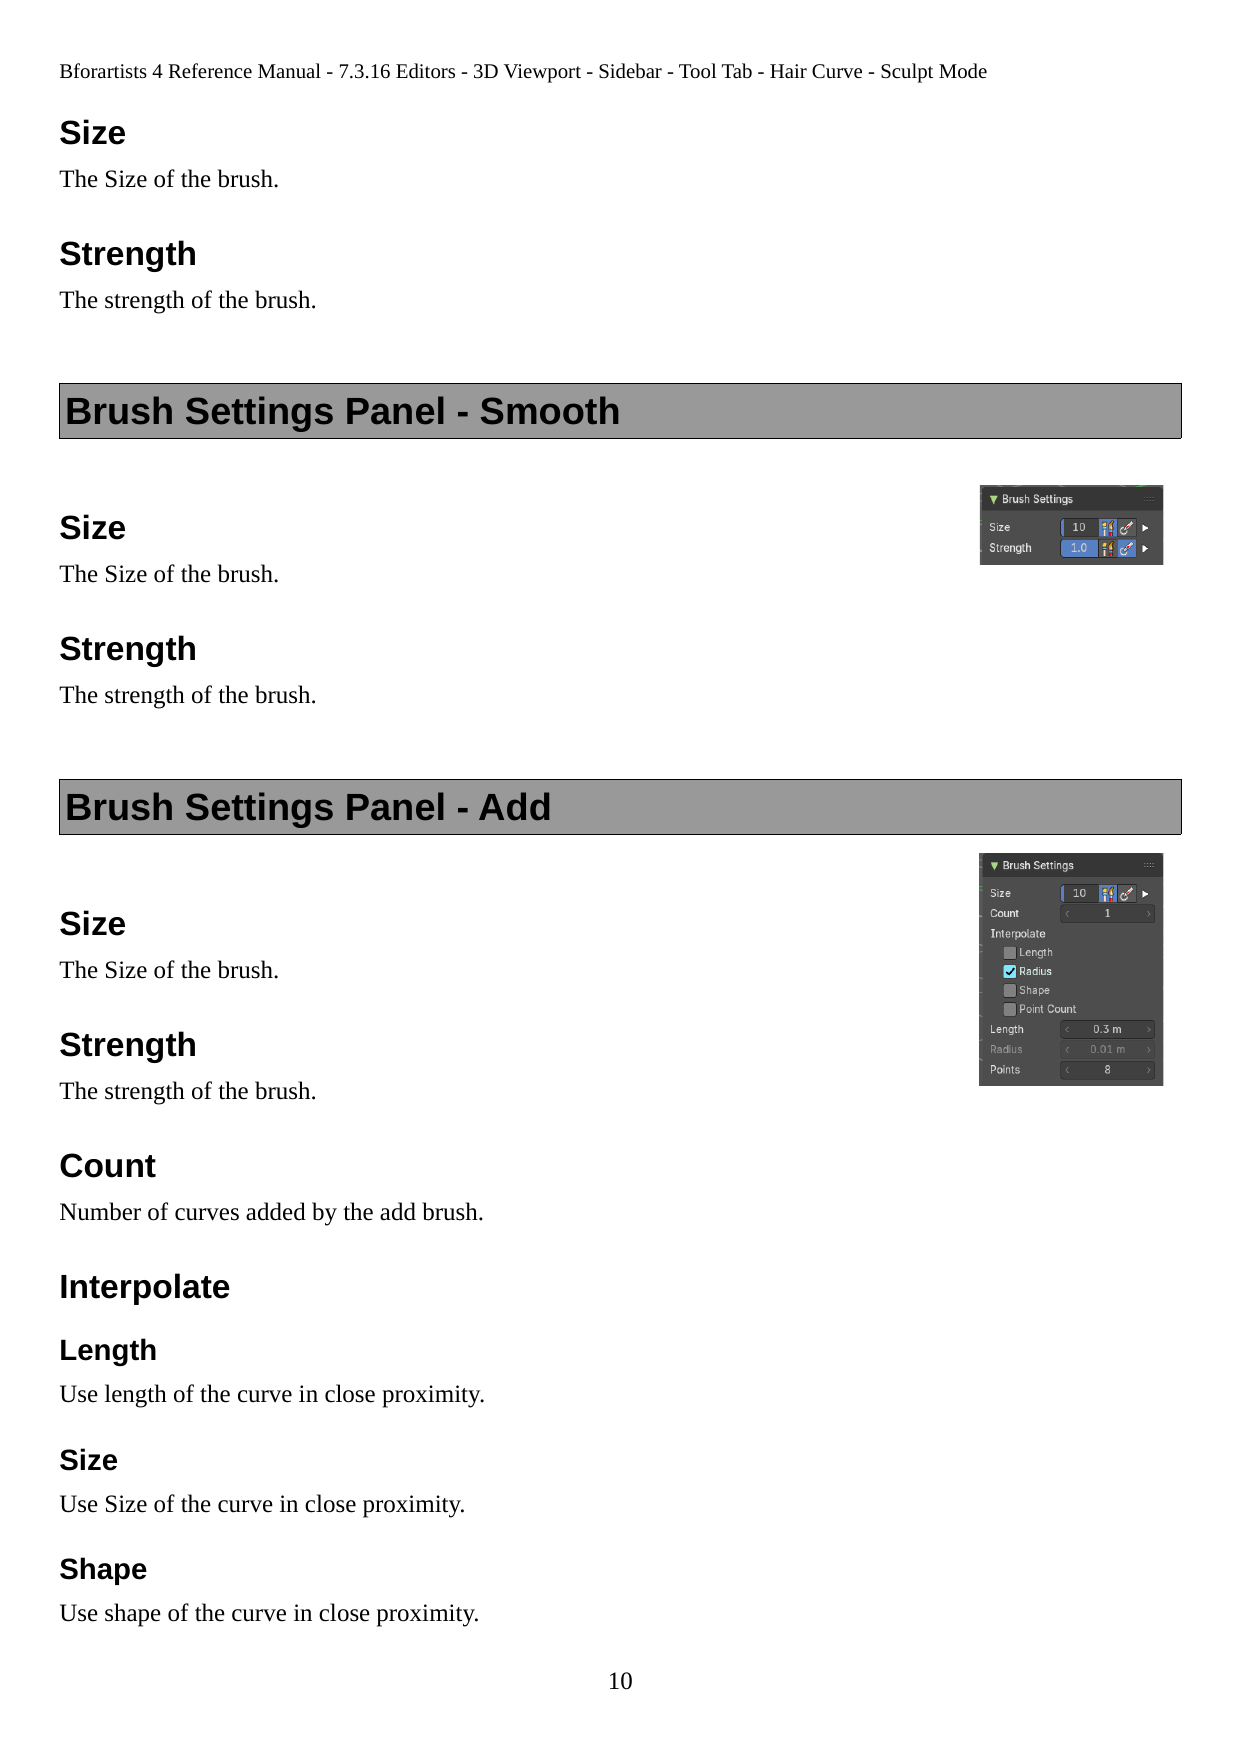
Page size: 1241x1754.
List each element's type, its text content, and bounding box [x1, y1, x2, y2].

text The strength of the brush. [59, 1076, 1181, 1104]
subtitle Size [59, 1442, 1181, 1476]
subtitle [1164, 904, 1181, 942]
subtitle Shape [59, 1552, 1181, 1586]
text The Size of the brush. [59, 164, 1181, 192]
table_header Brush Settings Panel - Add [60, 780, 1181, 834]
subtitle Interpolate [59, 1267, 1181, 1305]
picture [979, 853, 1164, 1086]
subtitle Size [59, 113, 1181, 151]
text Use shape of the curve in close proximity. [59, 1598, 1181, 1627]
subtitle [1164, 508, 1181, 547]
text Use length of the curve in close proximity. [59, 1379, 1181, 1407]
text The Size of the brush. [59, 955, 979, 983]
subtitle Size [59, 508, 979, 547]
text Number of curves added by the add brush. [59, 1197, 1181, 1226]
picture [979, 485, 1164, 565]
subtitle Length [59, 1332, 1181, 1366]
subtitle Strength [59, 1025, 979, 1063]
subtitle Strength [59, 234, 1181, 272]
text Use Size of the curve in close proximity. [59, 1489, 1181, 1517]
subtitle [1164, 1025, 1181, 1063]
text The Size of the brush. [59, 559, 1181, 588]
text The strength of the brush. [59, 285, 1181, 313]
text [1164, 955, 1181, 983]
subtitle Strength [59, 629, 1181, 668]
subtitle Count [59, 1146, 1181, 1184]
table_header Brush Settings Panel - Smooth [60, 384, 1181, 438]
text The strength of the brush. [59, 680, 1181, 709]
subtitle Size [59, 904, 979, 942]
